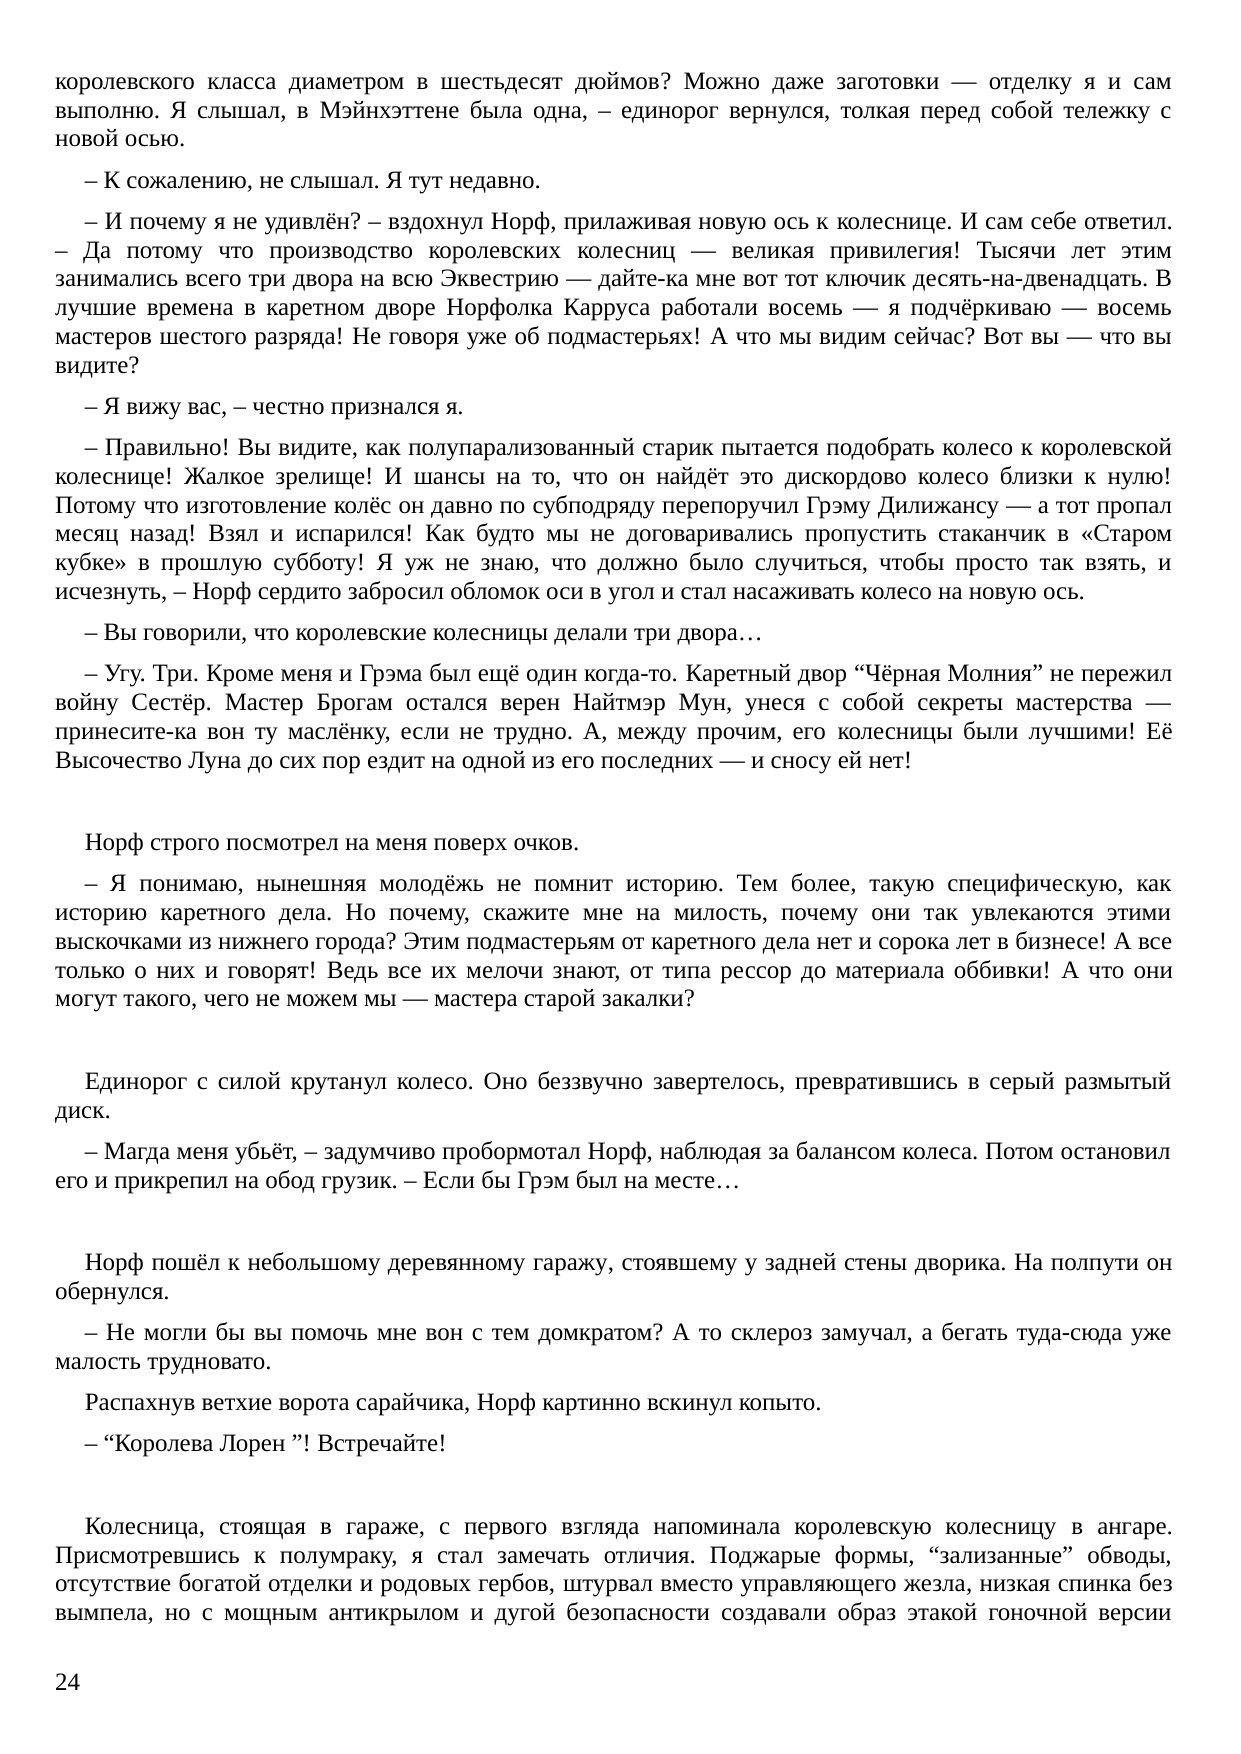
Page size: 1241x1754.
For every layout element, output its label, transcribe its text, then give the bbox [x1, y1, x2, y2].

text – Правильно! Вы видите, как полупарализованный старик пытается подобрать колесо к королевской колеснице! Жалкое зрелище! И шансы на то, что он найдёт это дискордово колесо близки к нулю! Потому что изготовление колёс он давно по субподряду перепоручил Грэму Дилижансу — а тот пропал месяц назад! Взял и испарился! Как будто мы не договаривались пропустить стаканчик в «Старом кубке» в прошлую субботу! Я уж не знаю, что должно было случиться, чтобы просто так взять, и исчезнуть, – Норф сердито забросил обломок оси в угол и стал насаживать колесо на новую ось. [55, 432, 1173, 605]
text – Угу. Три. Кроме меня и Грэма был ещё один когда-то. Каретный двор “Чёрная Молния” не пережил войну Сестёр. Мастер Брогам остался верен Найтмэр Мун, унеся с собой секреты мастерства — принесите-ка вон ту маслёнку, если не трудно. А, между прочим, его колесницы были лучшими! Её Высочество Луна до сих пор ездит на одной из его последних — и сносу ей нет! [55, 658, 1173, 773]
text – Вы говорили, что королевские колесницы делали три двора… [55, 617, 1173, 646]
text Норф строго посмотрел на меня поверх очков. [55, 827, 1173, 856]
text Распахнув ветхие ворота сарайчика, Норф картинно вскинул копыто. [55, 1387, 1173, 1416]
text Единорог с силой крутанул колесо. Оно беззвучно завертелось, превратившись в серый размытый диск. [55, 1066, 1173, 1123]
text – Я понимаю, нынешняя молодёжь не помнит историю. Тем более, такую специфическую, как историю каретного дела. Но почему, скажите мне на милость, почему они так увлекаются этими выскочками из нижнего города? Этим подмастерьям от каретного дела нет и сорока лет в бизнесе! А все только о них и говорят! Ведь все их мелочи знают, от типа рессор до материала оббивки! А что они могут такого, чего не можем мы — мастера старой закалки? [55, 868, 1173, 1012]
text – Не могли бы вы помочь мне вон с тем домкратом? А то склероз замучал, а бегать туда-сюда уже малость трудновато. [55, 1317, 1173, 1375]
text – Магда меня убьёт, – задумчиво пробормотал Норф, наблюдая за балансом колеса. Потом остановил его и прикрепил на обод грузик. – Если бы Грэм был на месте… [55, 1136, 1173, 1193]
text – И почему я не удивлён? – вздохнул Норф, прилаживая новую ось к колеснице. И сам себе ответил. – Да потому что производство королевских колесниц — великая привилегия! Тысячи лет этим занимались всего три двора на всю Эквестрию — дайте-ка мне вот тот ключик десять-на-двенадцать. В лучшие времена в каретном дворе Норфолка Карруса работали восемь — я подчёркиваю — восемь мастеров шестого разряда! Не говоря уже об подмастерьях! А что мы видим сейчас? Вот вы — что вы видите? [55, 206, 1173, 378]
text Колесница, стоящая в гараже, с первого взгляда напоминала королевскую колесницу в ангаре. Присмотревшись к полумраку, я стал замечать отличия. Поджарые формы, “зализанные” обводы, отсутствие богатой отделки и родовых гербов, штурвал вместо управляющего жезла, низкая спинка без вымпела, но с мощным антикрылом и дугой безопасности создавали образ этакой гоночной версии [55, 1511, 1173, 1626]
text королевского класса диаметром в шестьдесят дюймов? Можно даже заготовки — отделку я и сам выполню. Я слышал, в Мэйнхэттене была одна, – единорог вернулся, толкая перед собой тележку с новой осью. [55, 66, 1173, 152]
text – К сожалению, не слышал. Я тут недавно. [55, 165, 1173, 193]
text Норф пошёл к небольшому деревянному гаражу, стоявшему у задней стены дворика. На полпути он обернулся. [55, 1247, 1173, 1305]
text – “Королева Лорен ”! Встречайте! [55, 1428, 1173, 1457]
text – Я вижу вас, – честно признался я. [55, 391, 1173, 420]
